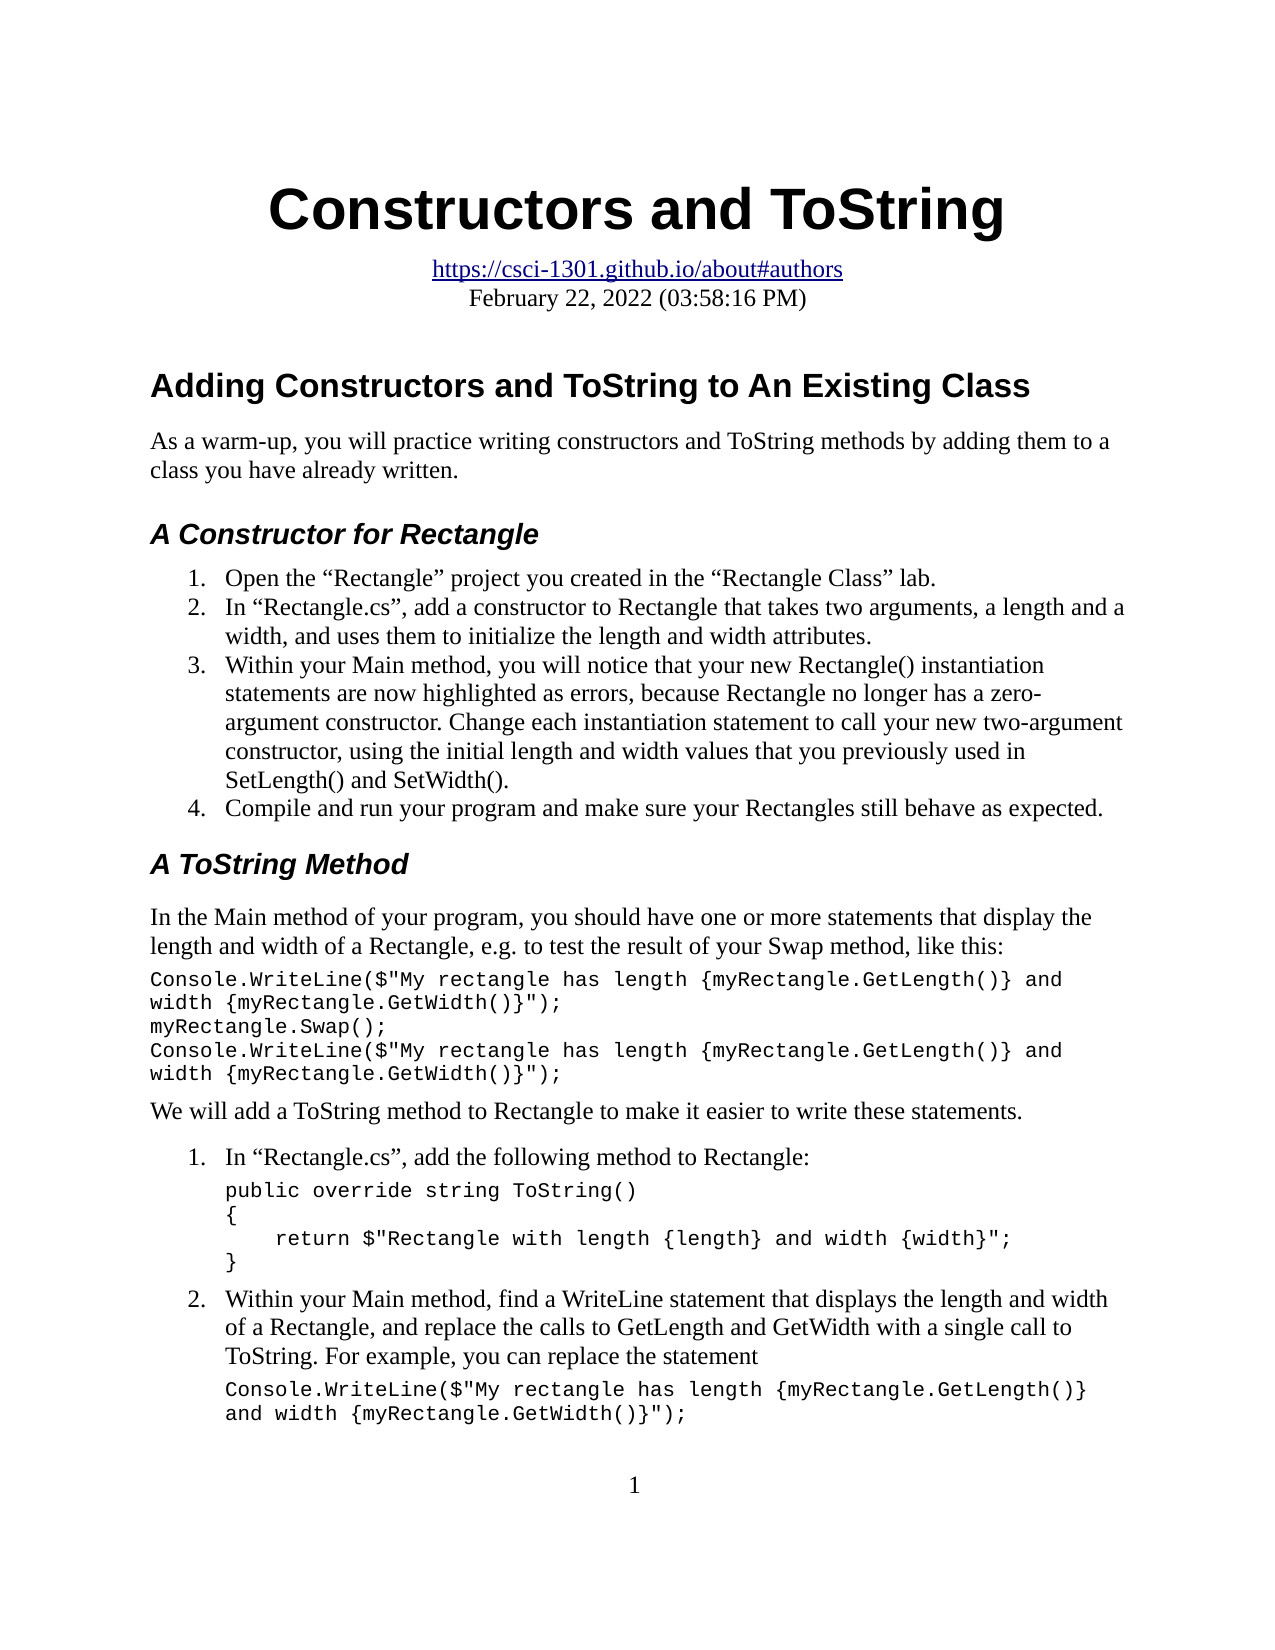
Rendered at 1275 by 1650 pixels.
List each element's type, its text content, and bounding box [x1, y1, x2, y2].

list { [187, 1204, 1125, 1227]
subtitle A ToString Method [150, 847, 1125, 881]
title Constructors and ToString [150, 175, 1125, 242]
list } [187, 1251, 1125, 1275]
list Console.WriteLine($"My rectangle has length {myRectangle.GetLength()} and width {myRectangle.GetWidth()}"); [187, 1379, 1125, 1426]
text As a warm-up, you will practice writing constructors and ToString methods by adding them to a class you have already written. [150, 426, 1125, 483]
text February 22, 2022 (03:58:16 PM) [150, 283, 1125, 312]
text Console.WriteLine($"My rectangle has length {myRectangle.GetLength()} and width {myRectangle.GetWidth()}"); [150, 969, 1125, 1016]
text Console.WriteLine($"My rectangle has length {myRectangle.GetLength()} and width {myRectangle.GetWidth()}"); [150, 1039, 1125, 1087]
list public override string ToString() [187, 1180, 1125, 1204]
text myRectangle.Swap(); [150, 1016, 1125, 1039]
text In the Main method of your program, you should have one or more statements that display the length and width of a Rectangle, e.g. to test the result of your Swap method, like this: [150, 902, 1125, 960]
list Within your Main method, find a WriteLine statement that displays the length and width of a Rectangle, and replace the calls to GetLength and GetWidth with a single call to ToString. For example, you can replace the statement [187, 1284, 1125, 1370]
text https://csci-1301.github.io/about#authors [150, 254, 1125, 283]
subtitle Adding Constructors and ToString to An Existing Class [150, 366, 1125, 404]
list In “Rectangle.cs”, add the following method to Rectangle: [187, 1142, 1125, 1171]
list Open the “Rectangle” project you created in the “Rectangle Class” lab. [187, 563, 1125, 592]
list return $"Rectangle with length {length} and width {width}"; [187, 1227, 1125, 1251]
subtitle A Constructor for Rectangle [150, 517, 1125, 551]
list Within your Main method, you will notice that your new Rectangle() instantiation statements are now highlighted as errors, because Rectangle no longer has a zero-argument constructor. Change each instantiation statement to call your new two-argument constructor, using the initial length and width values that you previously used in SetLength() and SetWidth(). [187, 650, 1125, 793]
text We will add a ToString method to Rectangle to make it easier to write these statements. [150, 1096, 1125, 1124]
list In “Rectangle.cs”, add a constructor to Rectangle that takes two arguments, a length and a width, and uses them to initialize the length and width attributes. [187, 592, 1125, 650]
list Compile and run your program and make sure your Rectangles still behave as expected. [187, 793, 1125, 822]
